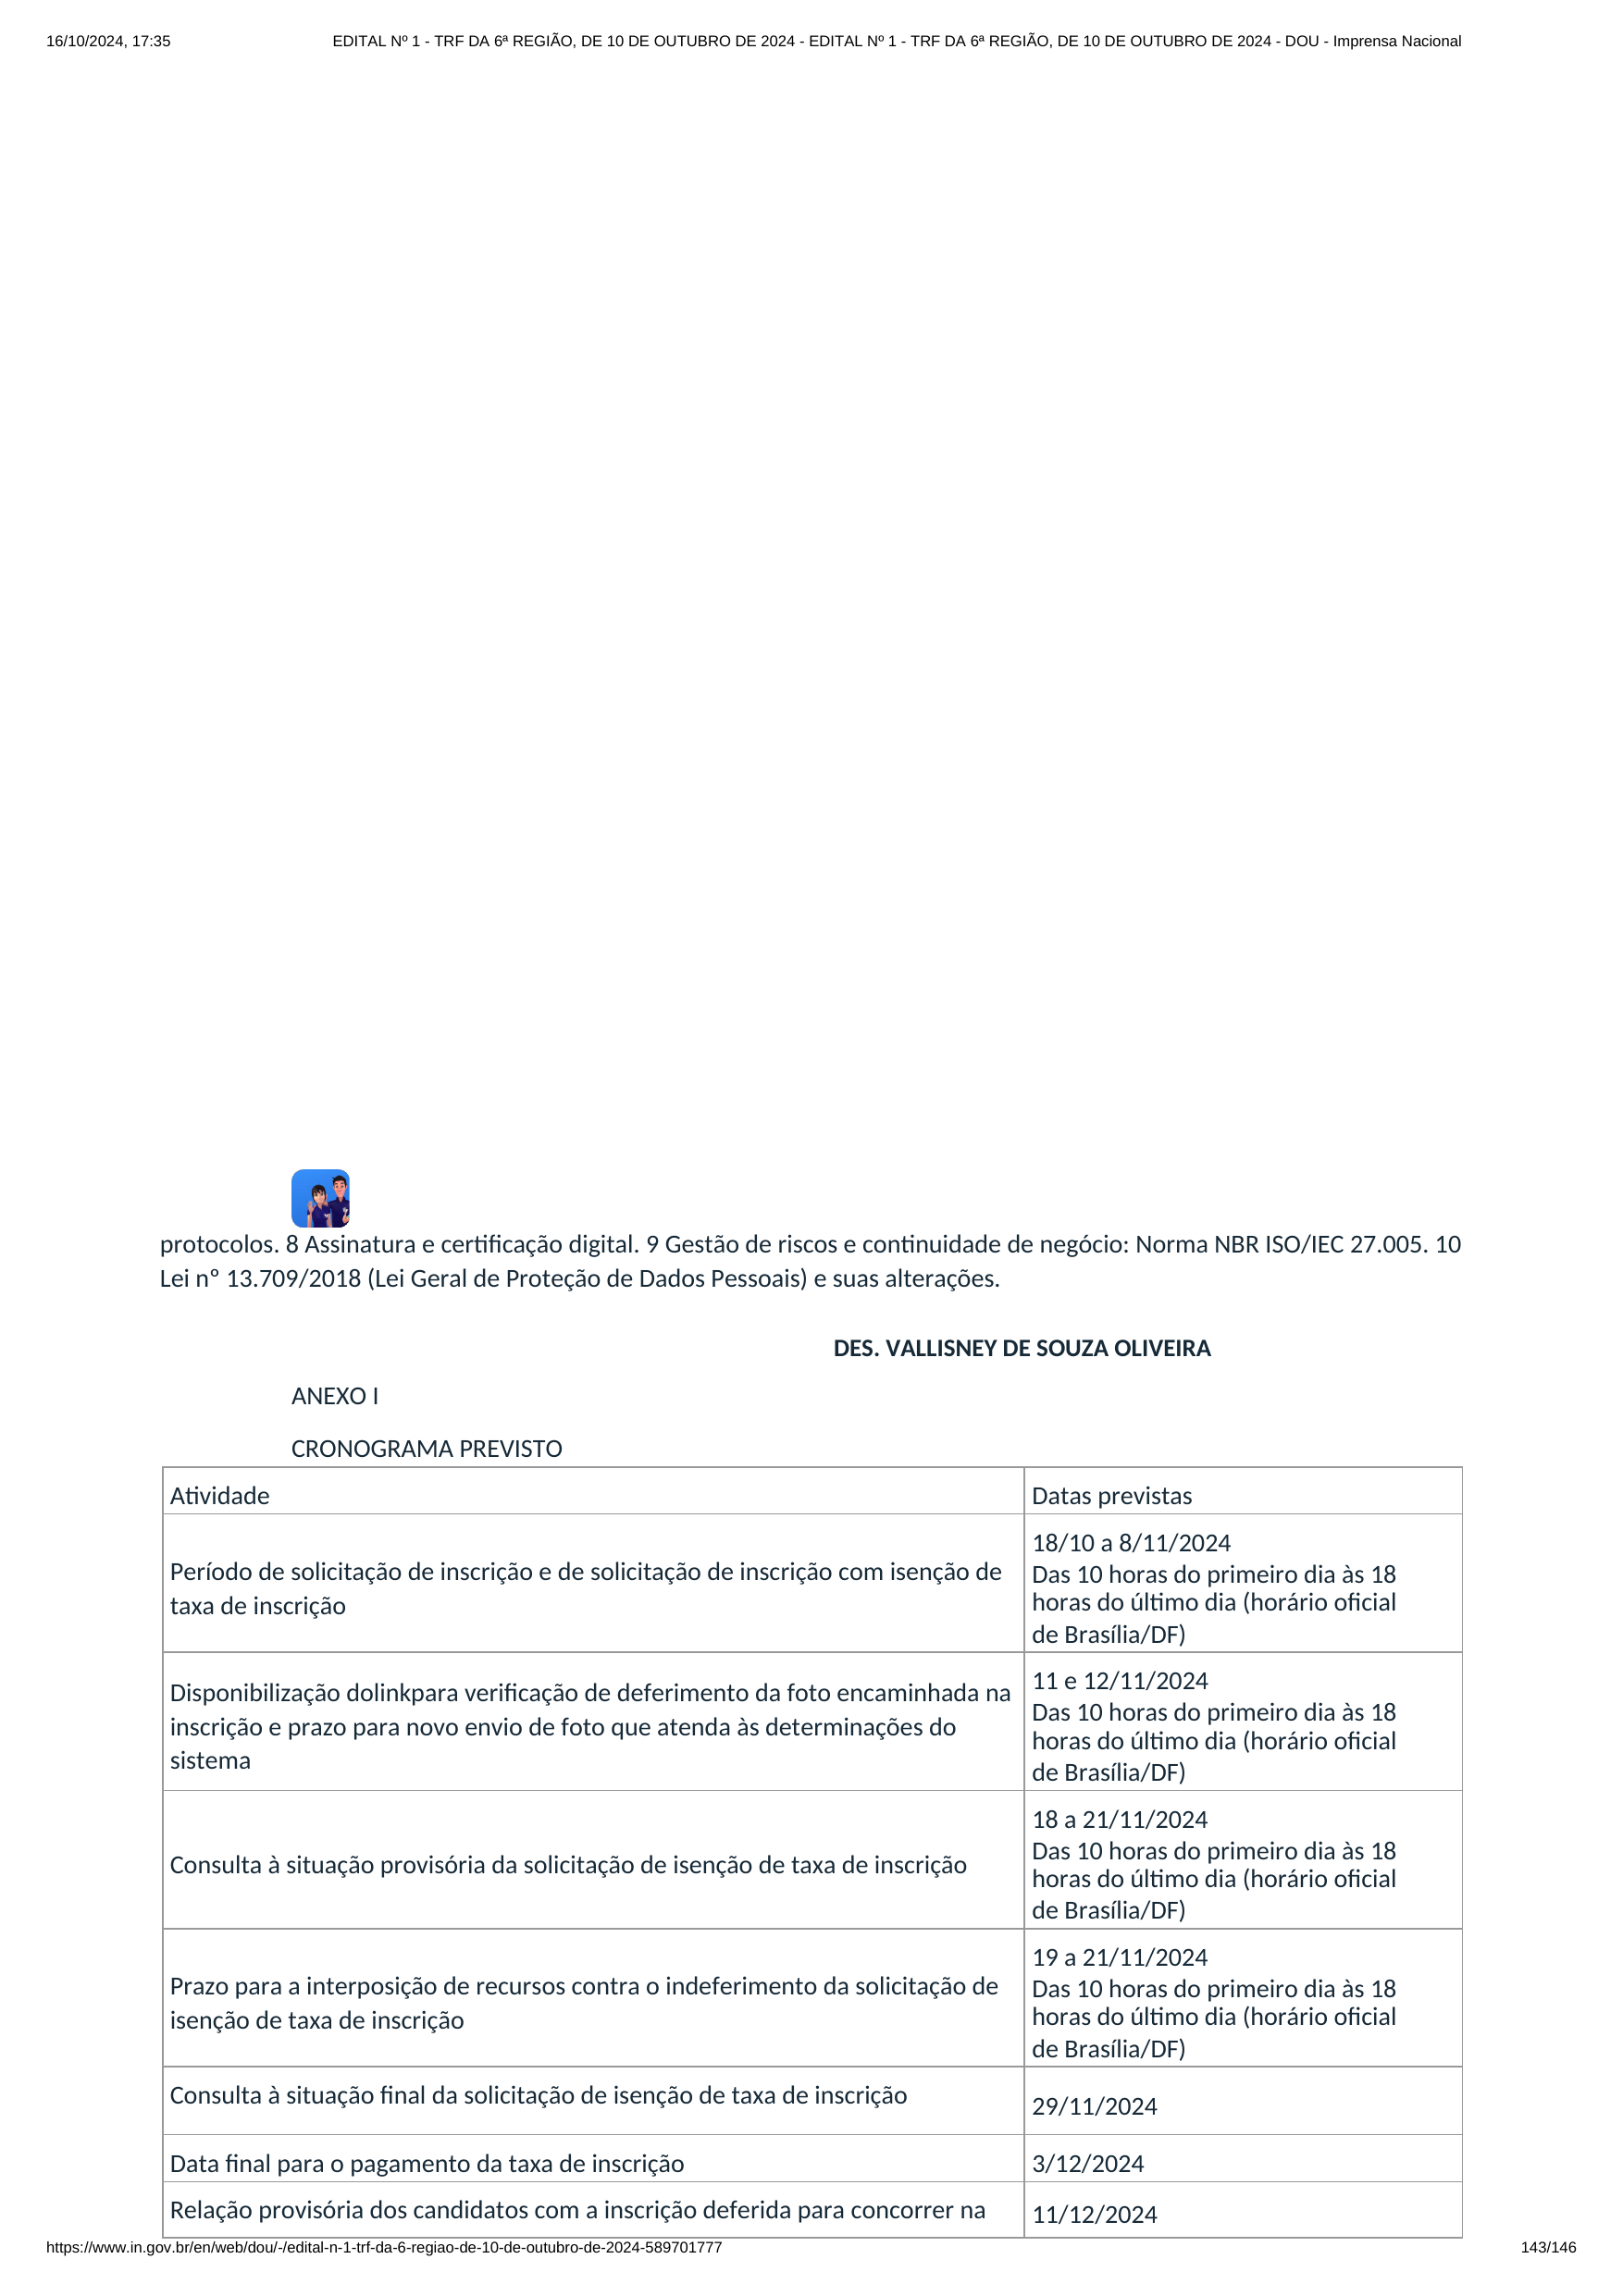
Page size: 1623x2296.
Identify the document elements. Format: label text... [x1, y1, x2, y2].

table_cell Disponibilização dolinkpara verificação de deferimento da foto encaminhada na inscrição e prazo para novo envio de foto que atenda às determinações do sistema [164, 1653, 1023, 1789]
text DES. VALLISNEY DE SOUZA OLIVEIRA [834, 1333, 1462, 1363]
table_cell Prazo para a interposição de recursos contra o indeferimento da solicitação de isenção de taxa de inscrição [164, 1930, 1023, 2066]
table_cell Período de solicitação de inscrição e de solicitação de inscrição com isenção de taxa de inscrição [164, 1514, 1023, 1651]
table_cell 11 e 12/11/2024 Das 10 horas do primeiro dia às 18 horas do último dia (horário oficial de Brasília/DF) [1025, 1653, 1462, 1789]
table_header Atividade [164, 1468, 1023, 1513]
table_cell 19 a 21/11/2024 Das 10 horas do primeiro dia às 18 horas do último dia (horário oficial de Brasília/DF) [1025, 1930, 1462, 2066]
text CRONOGRAMA PREVISTO [291, 1432, 1462, 1464]
text protocolos. 8 Assinatura e certificação digital. 9 Gestão de riscos e continuidade de negócio: Norma NBR ISO/IEC 27.005. 10 Lei nº 13.709/2018 (Lei Geral de Proteção de Dados Pessoais) e suas alterações. [160, 1228, 1462, 1293]
table_header Datas previstas [1025, 1468, 1462, 1513]
text ANEXO I [291, 1379, 1462, 1412]
table_cell 11/12/2024 [1025, 2182, 1462, 2237]
table_cell Data final para o pagamento da taxa de inscrição [164, 2135, 1023, 2180]
table_cell 3/12/2024 [1025, 2135, 1462, 2180]
table_cell Consulta à situação final da solicitação de isenção de taxa de inscrição [164, 2068, 1023, 2134]
table_cell 18/10 a 8/11/2024 Das 10 horas do primeiro dia às 18 horas do último dia (horário oficial de Brasília/DF) [1025, 1514, 1462, 1651]
table_cell 18 a 21/11/2024 Das 10 horas do primeiro dia às 18 horas do último dia (horário oficial de Brasília/DF) [1025, 1791, 1462, 1928]
table_cell Relação provisória dos candidatos com a inscrição deferida para concorrer na [164, 2182, 1023, 2237]
table_cell 29/11/2024 [1025, 2068, 1462, 2134]
table_cell Consulta à situação provisória da solicitação de isenção de taxa de inscrição [164, 1791, 1023, 1928]
